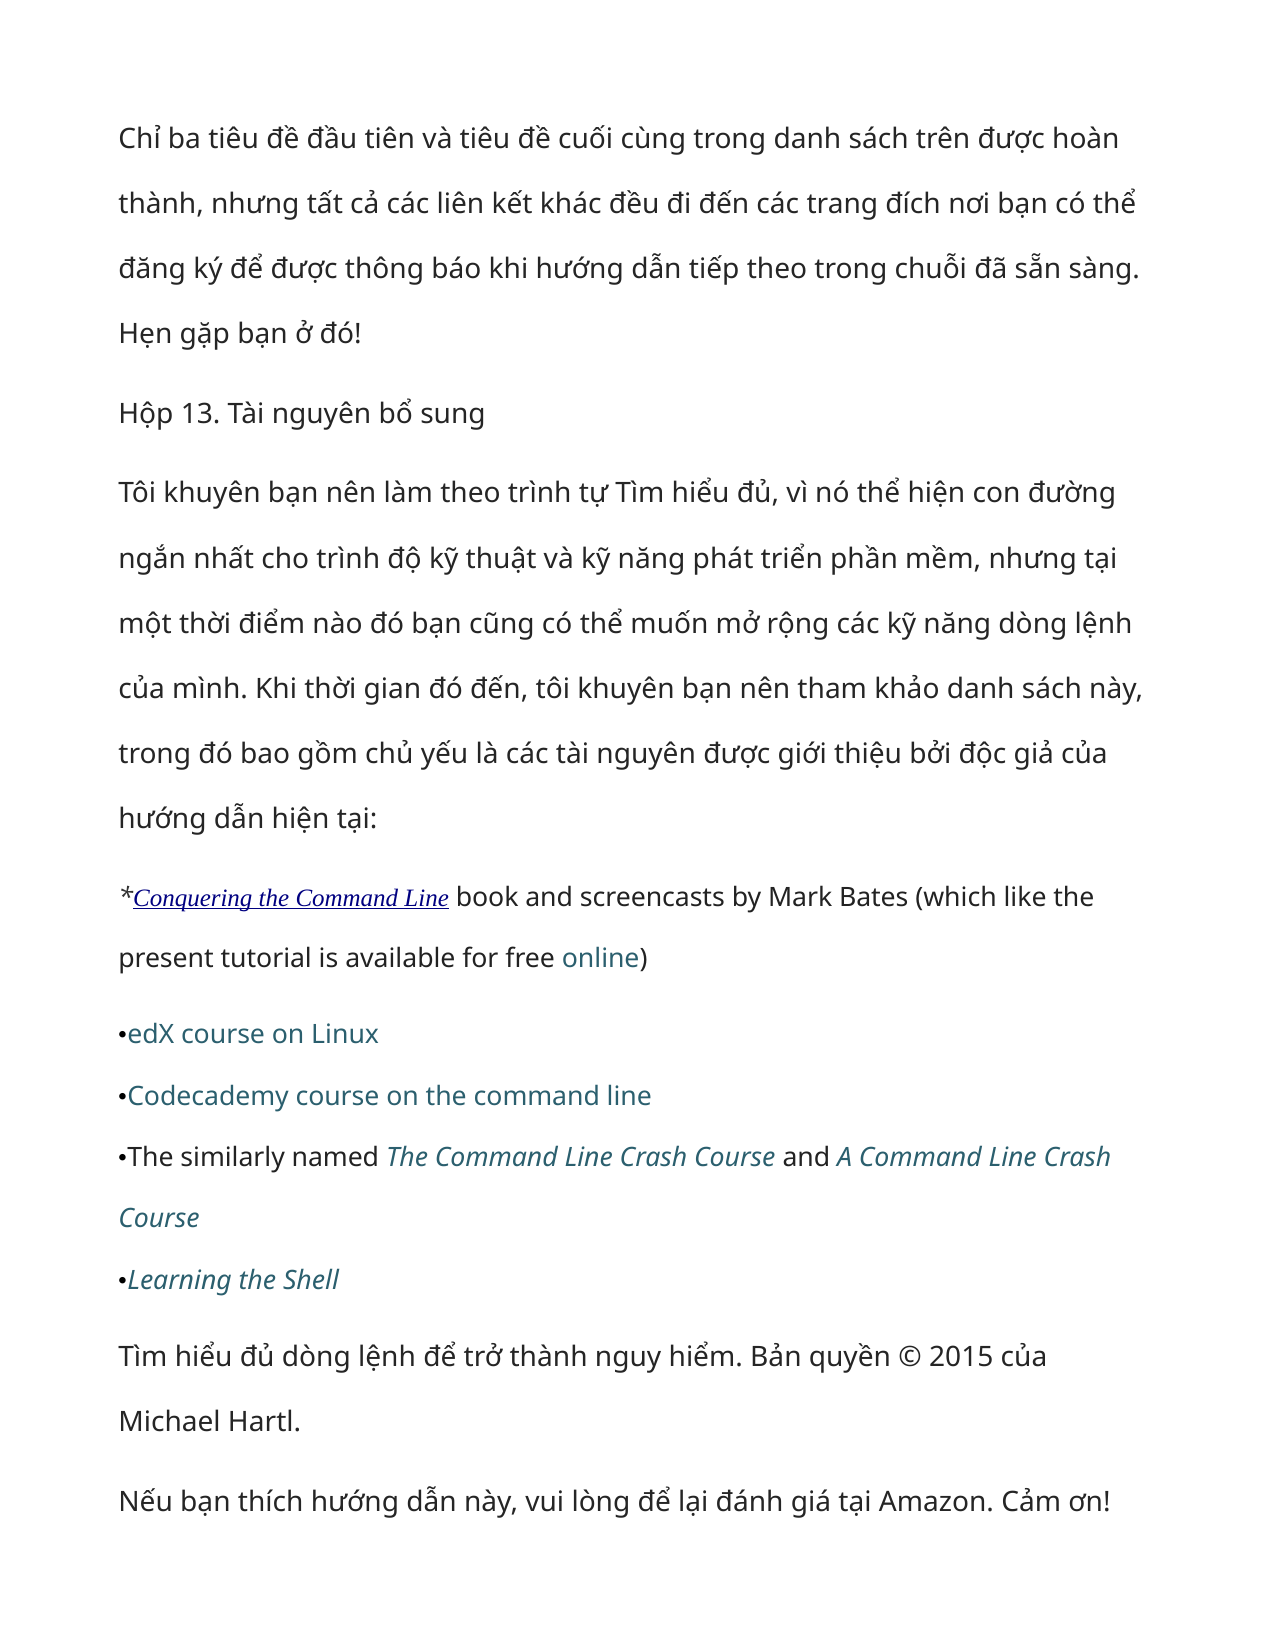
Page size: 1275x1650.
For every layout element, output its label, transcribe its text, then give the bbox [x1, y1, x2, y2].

list Codecademy course on the command line [118, 1077, 1157, 1113]
text *Conquering the Command Line book and screencasts by Mark Bates (which like the present tutorial is available for free online) [118, 878, 1157, 976]
text Tìm hiểu đủ dòng lệnh để trở thành nguy hiểm. Bản quyền © 2015 của Michael Hartl. [118, 1337, 1157, 1440]
list Learning the Shell [118, 1261, 1157, 1297]
list edX course on Linux [118, 1015, 1157, 1051]
text Nếu bạn thích hướng dẫn này, vui lòng để lại đánh giá tại Amazon. Cảm ơn! [118, 1481, 1157, 1520]
text Tôi khuyên bạn nên làm theo trình tự Tìm hiểu đủ, vì nó thể hiện con đường ngắn nhất cho trình độ kỹ thuật và kỹ năng phát triển phần mềm, nhưng tại một thời điểm nào đó bạn cũng có thể muốn mở rộng các kỹ năng dòng lệnh của mình. Khi thời gian đó đến, tôi khuyên bạn nên tham khảo danh sách này, trong đó bao gồm chủ yếu là các tài nguyên được giới thiệu bởi độc giả của hướng dẫn hiện tại: [118, 473, 1157, 837]
text Chỉ ba tiêu đề đầu tiên và tiêu đề cuối cùng trong danh sách trên được hoàn thành, nhưng tất cả các liên kết khác đều đi đến các trang đích nơi bạn có thể đăng ký để được thông báo khi hướng dẫn tiếp theo trong chuỗi đã sẵn sàng. Hẹn gặp bạn ở đó! [118, 118, 1157, 352]
list The similarly named The Command Line Crash Course and A Command Line Crash Course [118, 1138, 1157, 1236]
text Hộp 13. Tài nguyên bổ sung [118, 393, 1157, 431]
